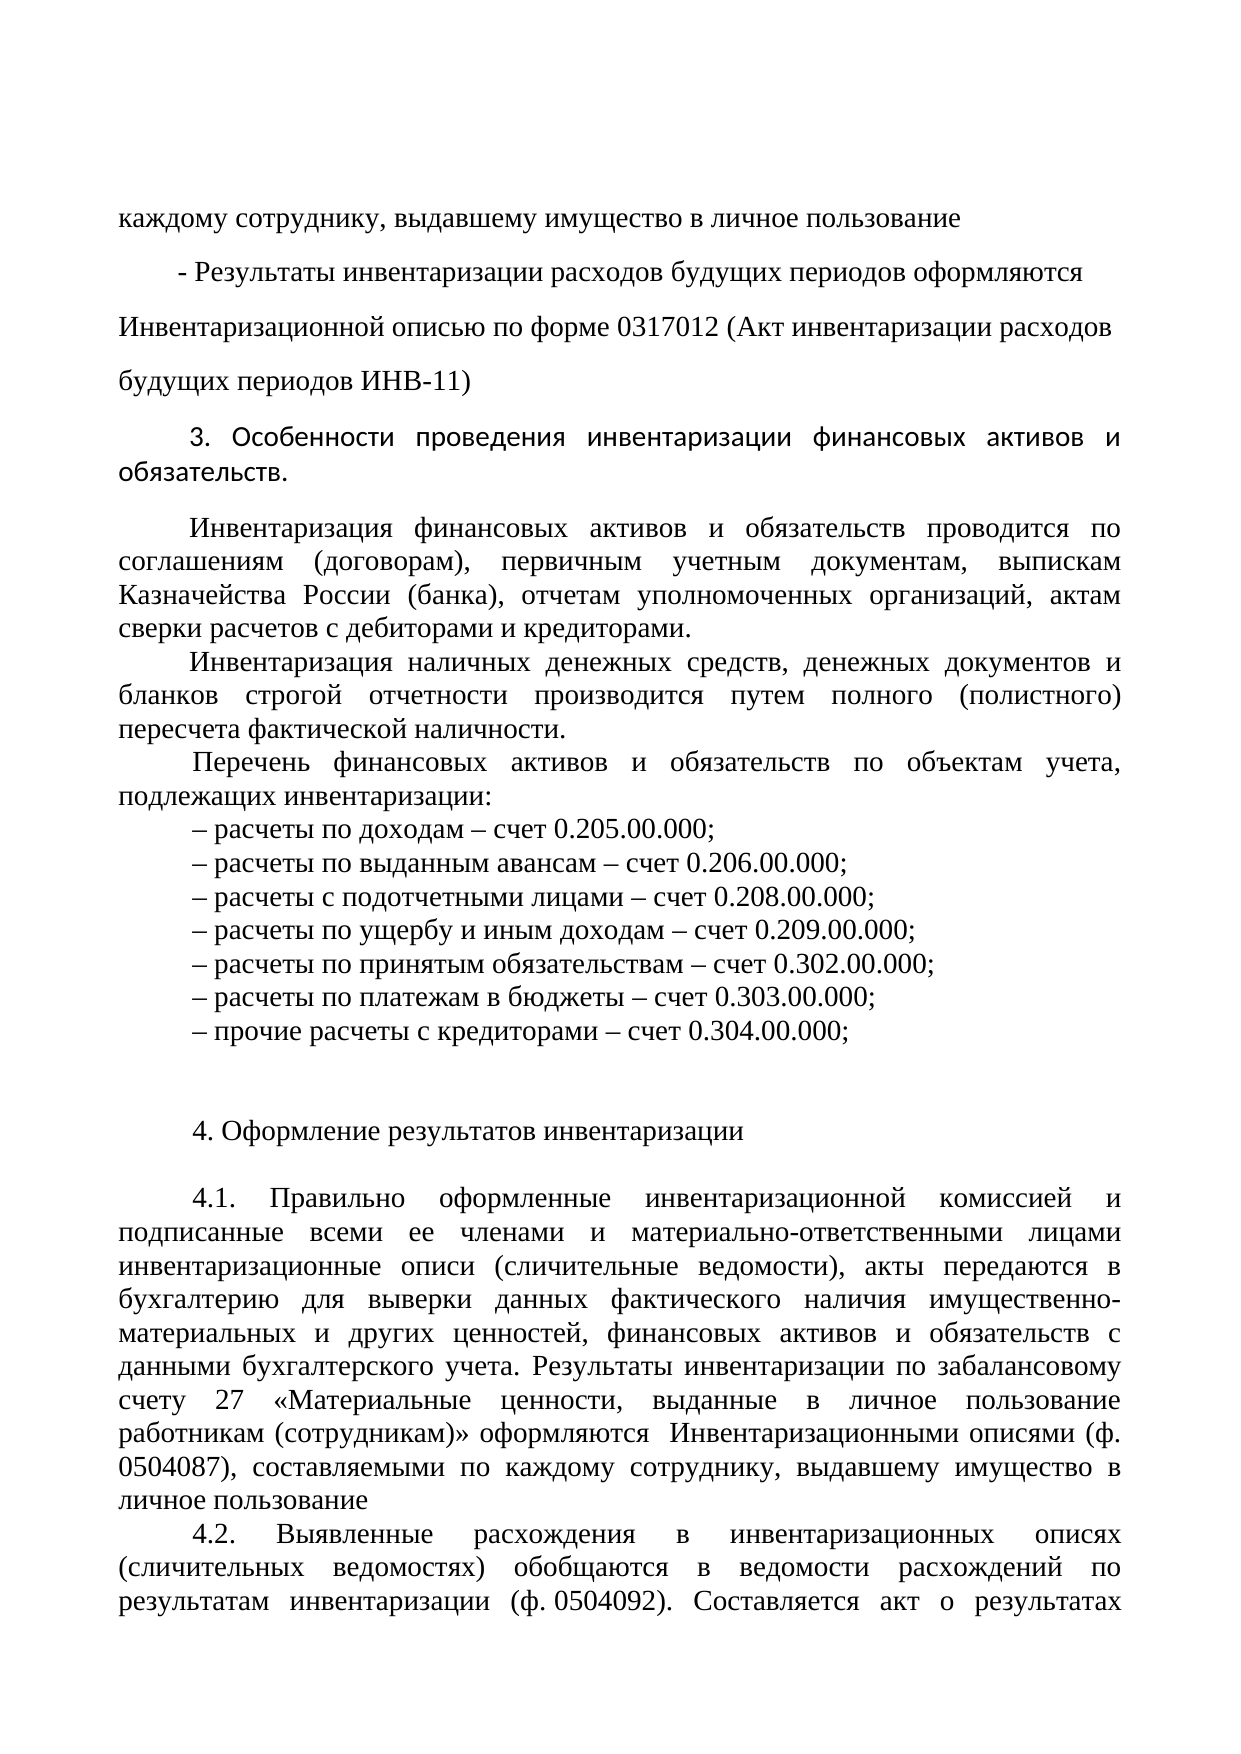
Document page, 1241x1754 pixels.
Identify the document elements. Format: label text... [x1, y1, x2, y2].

text – расчеты по ущербу и иным доходам – счет 0.209.00.000; [118, 912, 1122, 946]
text – расчеты по принятым обязательствам – счет 0.302.00.000; [118, 946, 1122, 979]
text Перечень финансовых активов и обязательств по объектам учета, подлежащих инвентаризации: [118, 744, 1122, 812]
text каждому сотруднику, выдавшему имущество в личное пользование [118, 200, 1122, 234]
text Инвентаризация наличных денежных средств, денежных документов и бланков строгой отчетности производится путем полного (полистного) пересчета фактической наличности. [118, 644, 1122, 744]
text 3. Особенности проведения инвентаризации финансовых активов и обязательств. [118, 418, 1122, 489]
text – расчеты с подотчетными лицами – счет 0.208.00.000; [118, 879, 1122, 912]
text Инвентаризационной описью по форме 0317012 (Акт инвентаризации расходов [118, 309, 1122, 342]
text будущих периодов ИНВ-11) [118, 363, 1122, 397]
text 4.2. Выявленные расхождения в инвентаризационных описях (сличительных ведомостях) обобщаются в ведомости расхождений по результатам инвентаризации (ф. 0504092). Составляется акт о результатах [118, 1516, 1122, 1617]
text 4. Оформление результатов инвентаризации [118, 1113, 1122, 1147]
text Инвентаризация финансовых активов и обязательств проводится по соглашениям (договорам), первичным учетным документам, выпискам Казначейства России (банка), отчетам уполномоченных организаций, актам сверки расчетов с дебиторами и кредиторами. [118, 510, 1122, 644]
text – расчеты по выданным авансам – счет 0.206.00.000; [118, 845, 1122, 879]
text – расчеты по доходам – счет 0.205.00.000; [118, 812, 1122, 845]
text – прочие расчеты с кредиторами – счет 0.304.00.000; [118, 1013, 1122, 1046]
text 4.1. Правильно оформленные инвентаризационной комиссией и подписанные всеми ее членами и материально-ответственными лицами инвентаризационные описи (сличительные ведомости), акты передаются в бухгалтерию для выверки данных фактического наличия имущественно-материальных и других ценностей, финансовых активов и обязательств с данными бухгалтерского учета. Результаты инвентаризации по забалансовому счету 27 «Материальные ценности, выданные в личное пользование работникам (сотрудникам)» оформляются Инвентаризационными описями (ф. 0504087), составляемыми по каждому сотруднику, выдавшему имущество в личное пользование [118, 1181, 1122, 1516]
text - Результаты инвентаризации расходов будущих периодов оформляются [118, 254, 1122, 288]
text – расчеты по платежам в бюджеты – счет 0.303.00.000; [118, 979, 1122, 1013]
